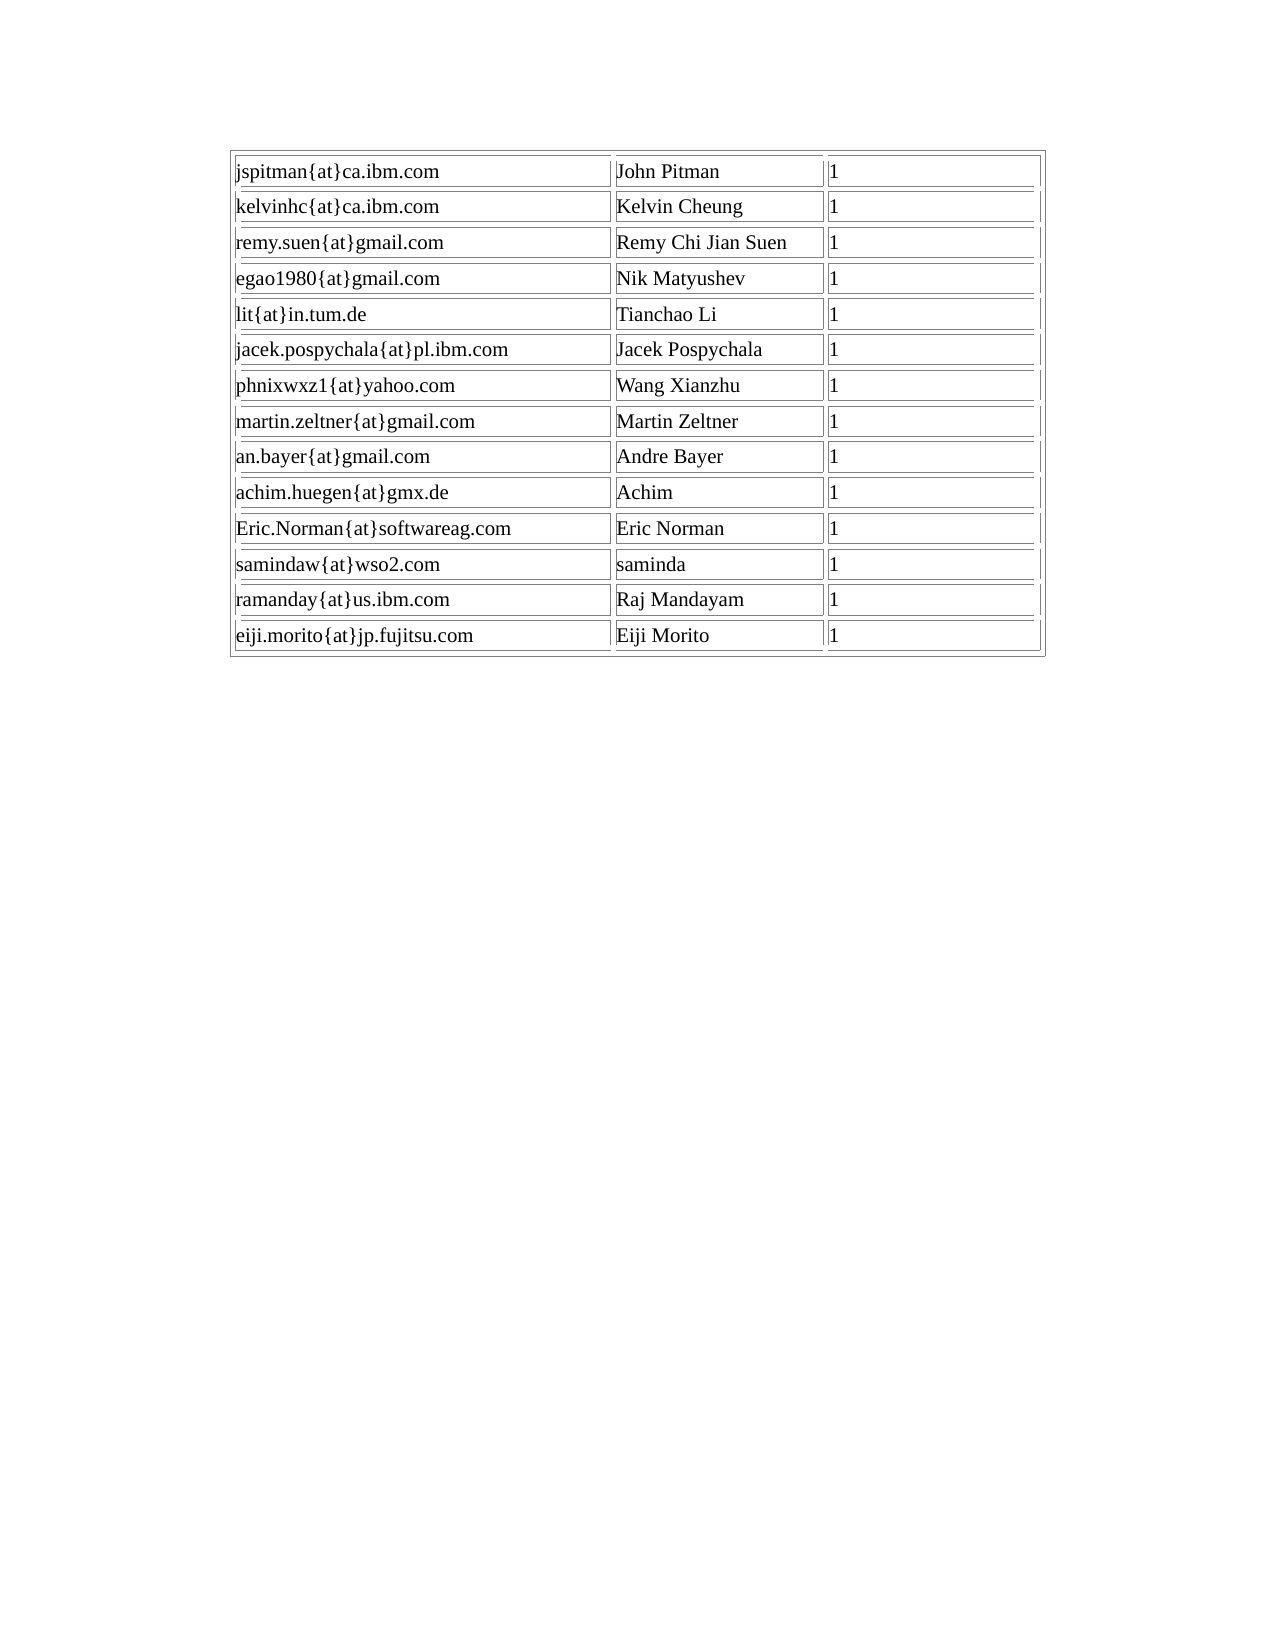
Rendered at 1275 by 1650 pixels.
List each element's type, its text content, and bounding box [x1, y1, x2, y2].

table_cell lit{at}in.tum.de [233, 293, 613, 329]
table_cell kelvinhc{at}ca.ibm.com [233, 186, 613, 221]
table_cell samindaw{at}wso2.com [233, 543, 613, 579]
table_cell egao1980{at}gmail.com [233, 257, 613, 293]
table_cell 1 [825, 472, 1042, 507]
table_cell 1 [825, 436, 1042, 472]
table_cell 1 [825, 615, 1042, 650]
table_cell Jacek Pospychala [613, 329, 825, 364]
table_cell Eric Norman [613, 507, 825, 543]
table_cell 1 [825, 151, 1042, 186]
table_cell 1 [825, 507, 1042, 543]
table_cell Kelvin Cheung [613, 186, 825, 221]
table_cell phnixwxz1{at}yahoo.com [233, 364, 613, 400]
table_cell Wang Xianzhu [613, 364, 825, 400]
table_cell jspitman{at}ca.ibm.com [233, 151, 613, 186]
table_cell saminda [613, 543, 825, 579]
table_cell Tianchao Li [613, 293, 825, 329]
table_cell jacek.pospychala{at}pl.ibm.com [233, 329, 613, 364]
table_cell achim.huegen{at}gmx.de [233, 472, 613, 507]
table_cell an.bayer{at}gmail.com [233, 436, 613, 472]
table_cell 1 [825, 579, 1042, 614]
table_cell 1 [825, 400, 1042, 436]
table_cell Remy Chi Jian Suen [613, 221, 825, 257]
table_cell Eiji Morito [613, 615, 825, 650]
table_cell 1 [825, 257, 1042, 293]
table_cell Nik Matyushev [613, 257, 825, 293]
table_cell John Pitman [613, 151, 825, 186]
table_cell Achim [613, 472, 825, 507]
table_cell 1 [825, 329, 1042, 364]
table_cell ramanday{at}us.ibm.com [233, 579, 613, 614]
table_cell remy.suen{at}gmail.com [233, 221, 613, 257]
table_cell eiji.morito{at}jp.fujitsu.com [233, 615, 613, 650]
table_cell 1 [825, 186, 1042, 221]
table_cell Raj Mandayam [613, 579, 825, 614]
table_cell Andre Bayer [613, 436, 825, 472]
table_cell Martin Zeltner [613, 400, 825, 436]
table_cell 1 [825, 543, 1042, 579]
table_cell martin.zeltner{at}gmail.com [233, 400, 613, 436]
table_cell Eric.Norman{at}softwareag.com [233, 507, 613, 543]
table_cell 1 [825, 221, 1042, 257]
table_cell 1 [825, 364, 1042, 400]
table_cell 1 [825, 293, 1042, 329]
